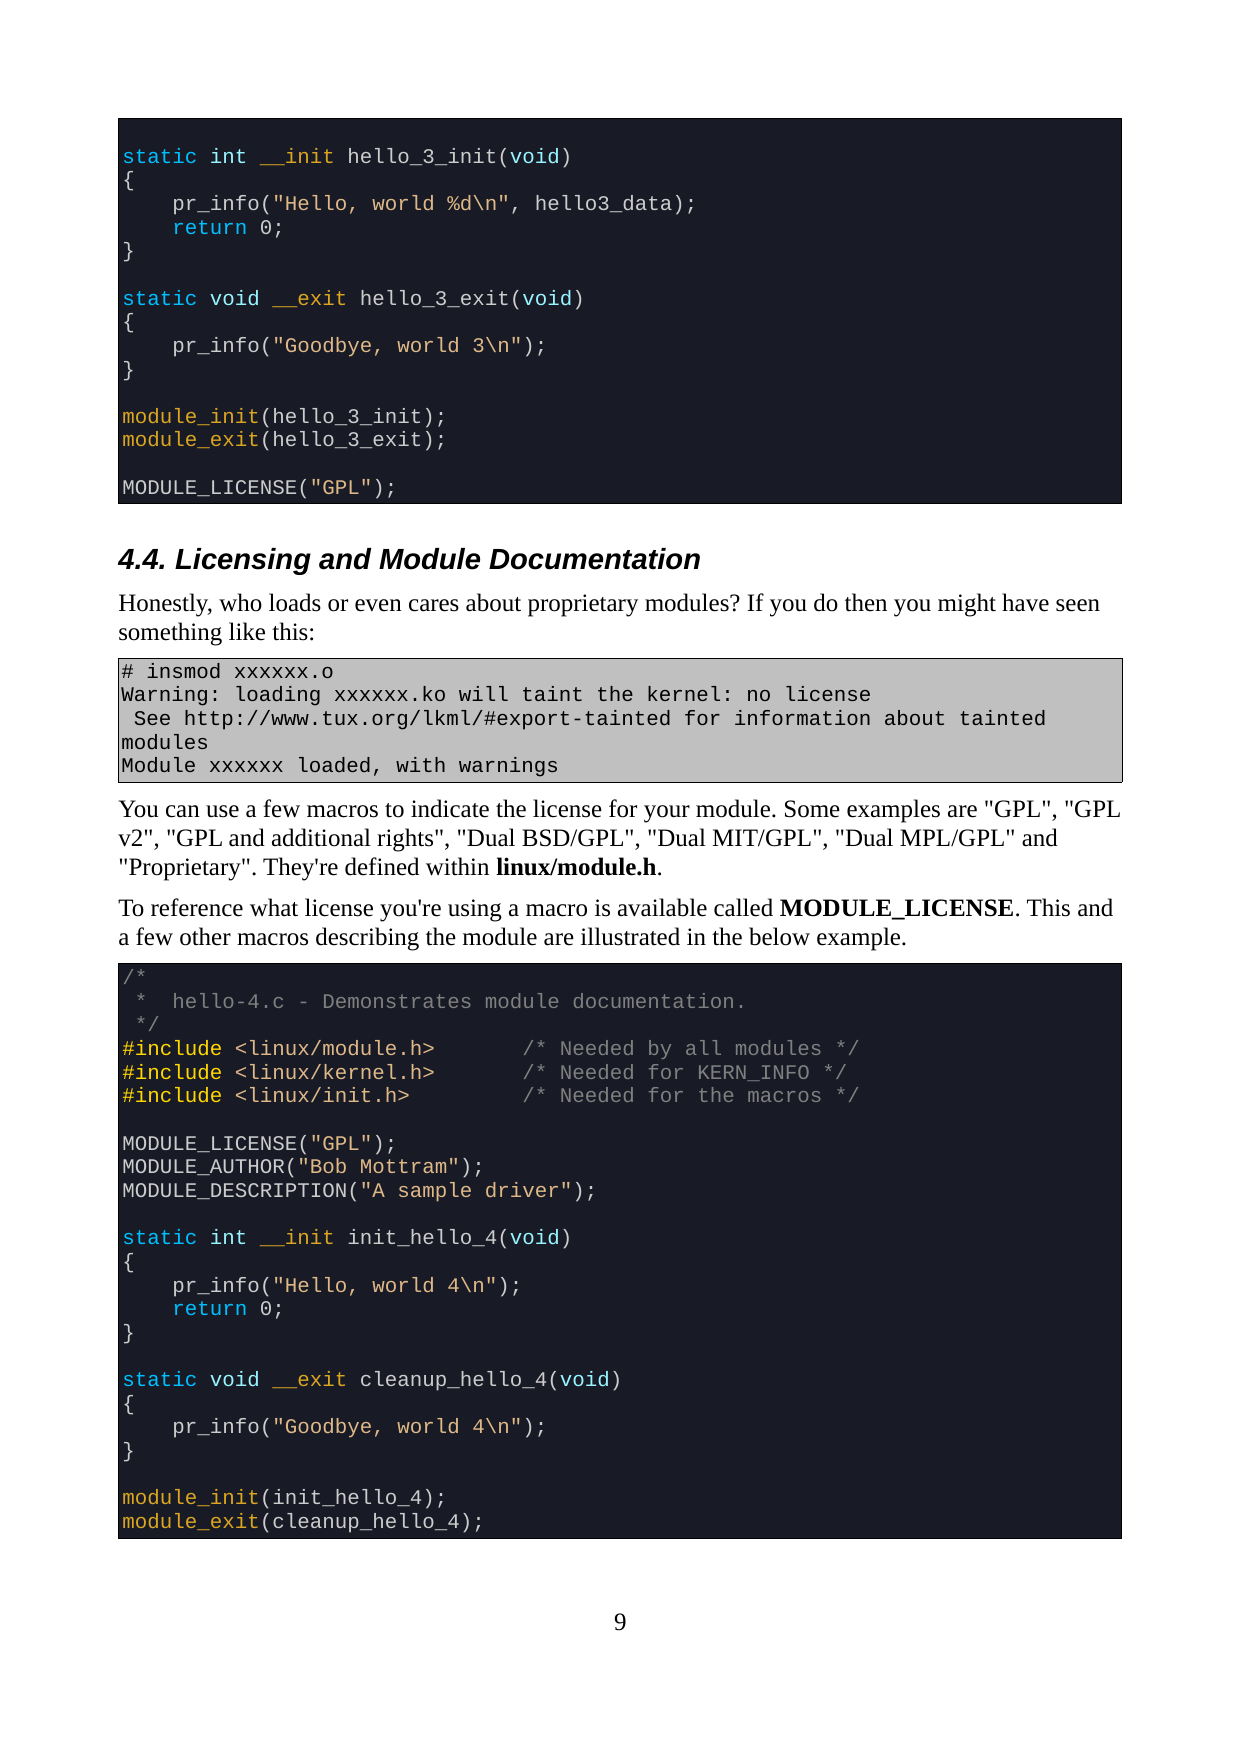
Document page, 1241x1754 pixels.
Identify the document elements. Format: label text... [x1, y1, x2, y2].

text #include <linux/module.h> /* Needed by all modules */ [119, 1034, 1121, 1058]
text MODULE_AUTHOR("Bob Mottram"); [119, 1152, 1121, 1176]
text } [119, 236, 1121, 260]
text } [119, 354, 1121, 378]
text Honestly, who loads or even cares about proprietary modules? If you do then you might have seen something like this: [118, 588, 1122, 645]
text MODULE_LICENSE("GPL"); [119, 473, 1121, 503]
text module_init(hello_3_init); [119, 402, 1121, 426]
text # insmod xxxxxx.o [119, 659, 1122, 681]
text { [119, 1389, 1121, 1412]
text */ [119, 1011, 1121, 1034]
text static int __init hello_3_init(void) [119, 142, 1121, 165]
text module_exit(cleanup_hello_4); [119, 1507, 1121, 1538]
text static int __init init_hello_4(void) [119, 1223, 1121, 1247]
text { [119, 1247, 1121, 1271]
text { [119, 307, 1121, 331]
text Module xxxxxx loaded, with warnings [119, 752, 1122, 782]
text /* [119, 964, 1121, 987]
text Warning: loading xxxxxx.ko will taint the kernel: no license [119, 681, 1122, 705]
subtitle Licensing and Module Documentation [118, 542, 1122, 575]
text } [119, 1436, 1121, 1460]
text } [119, 1318, 1121, 1342]
text You can use a few macros to indicate the license for your module. Some examples are "GPL", "GPL v2", "GPL and additional rights", "Dual BSD/GPL", "Dual MIT/GPL", "Dual MPL/GPL" and "Proprietary". They're defined within linux/module.h. [118, 794, 1122, 881]
text See http://www.tux.org/lkml/#export-tainted for information about tainted modules [119, 705, 1122, 752]
text #include <linux/kernel.h> /* Needed for KERN_INFO */ [119, 1058, 1121, 1081]
text * hello-4.c - Demonstrates module documentation. [119, 987, 1121, 1011]
text { [119, 165, 1121, 189]
text return 0; [119, 213, 1121, 236]
text MODULE_DESCRIPTION("A sample driver"); [119, 1176, 1121, 1200]
text module_exit(hello_3_exit); [119, 426, 1121, 449]
text pr_info("Goodbye, world 4\n"); [119, 1412, 1121, 1436]
text pr_info("Goodbye, world 3\n"); [119, 331, 1121, 354]
text To reference what license you're using a macro is available called MODULE_LICENSE. This and a few other macros describing the module are illustrated in the below example. [118, 893, 1122, 951]
text module_init(init_hello_4); [119, 1483, 1121, 1507]
text #include <linux/init.h> /* Needed for the macros */ [119, 1081, 1121, 1105]
text return 0; [119, 1294, 1121, 1318]
text pr_info("Hello, world %d\n", hello3_data); [119, 189, 1121, 213]
text static void __exit hello_3_exit(void) [119, 284, 1121, 307]
text MODULE_LICENSE("GPL"); [119, 1129, 1121, 1152]
text pr_info("Hello, world 4\n"); [119, 1271, 1121, 1294]
text static void __exit cleanup_hello_4(void) [119, 1365, 1121, 1389]
